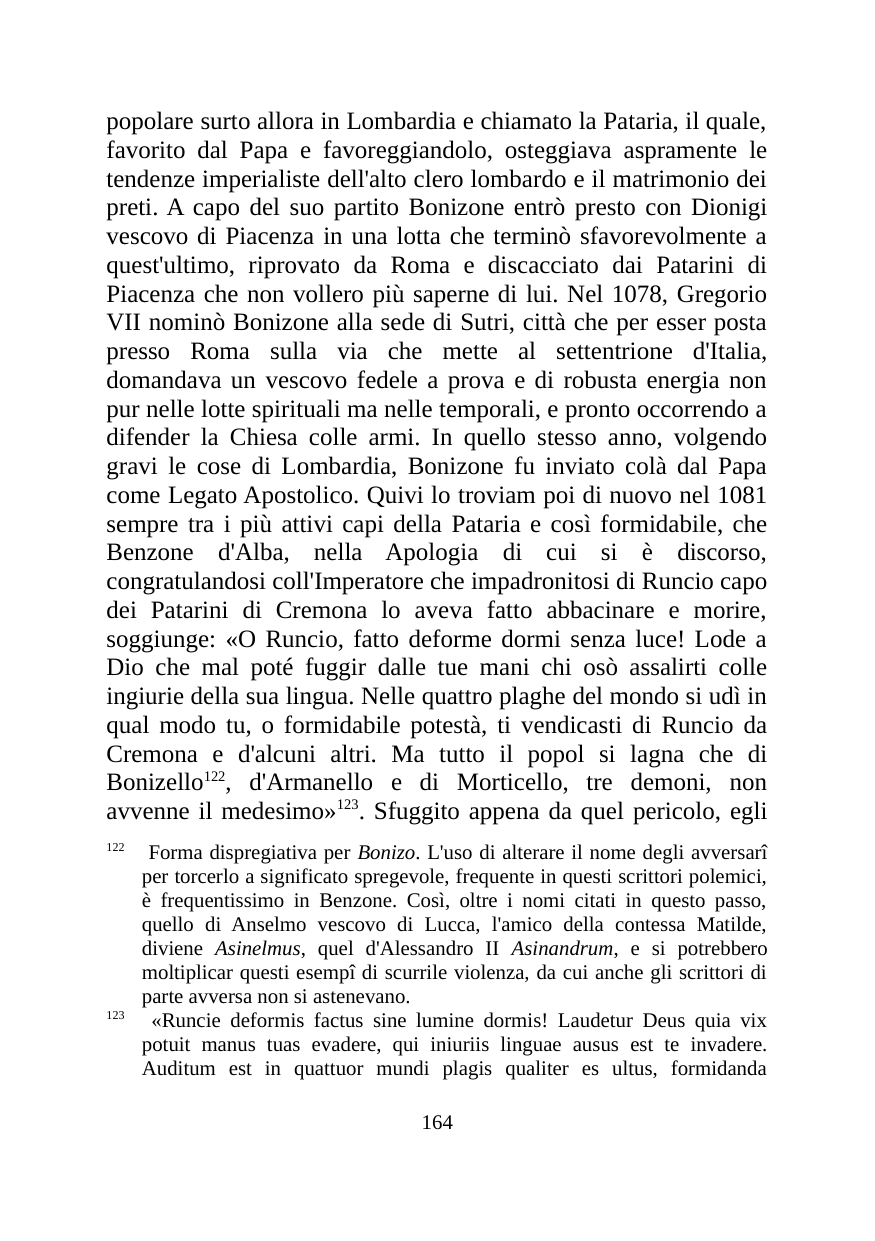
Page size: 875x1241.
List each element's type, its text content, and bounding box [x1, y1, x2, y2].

text Forma dispregiativa per Bonizo. L'uso di alterare il nome degli avversarî per torcerlo a significato spregevole, frequente in questi scrittori polemici, è frequentissimo in Benzone. Così, oltre i nomi citati in questo passo, quello di Anselmo vescovo di Lucca, l'amico della contessa Matilde, diviene Asinelmus, quel d'Alessandro II Asinandrum, e si potrebbero moltiplicar questi esempî di scurrile violenza, da cui anche gli scrittori di parte avversa non si astenevano. [106, 840, 768, 1008]
text popolare surto allora in Lombardia e chiamato la Pataria, il quale, favorito dal Papa e favoreggiandolo, osteggiava aspramente le tendenze imperialiste dell'alto clero lombardo e il matrimonio dei preti. A capo del suo partito Bonizone entrò presto con Dionigi vescovo di Piacenza in una lotta che terminò sfavorevolmente a quest'ultimo, riprovato da Roma e discacciato dai Patarini di Piacenza che non vollero più saperne di lui. Nel 1078, Gregorio VII nominò Bonizone alla sede di Sutri, città che per esser posta presso Roma sulla via che mette al settentrione d'Italia, domandava un vescovo fedele a prova e di robusta energia non pur nelle lotte spirituali ma nelle temporali, e pronto occorrendo a difender la Chiesa colle armi. In quello stesso anno, volgendo gravi le cose di Lombardia, Bonizone fu inviato colà dal Papa come Legato Apostolico. Quivi lo troviam poi di nuovo nel 1081 sempre tra i più attivi capi della Pataria e così formidabile, che Benzone d'Alba, nella Apologia di cui si è discorso, congratulandosi coll'Imperatore che impadronitosi di Runcio capo dei Patarini di Cremona lo aveva fatto abbacinare e morire, soggiunge: «O Runcio, fatto deforme dormi senza luce! Lode a Dio che mal poté fuggir dalle tue mani chi osò assalirti colle ingiurie della sua lingua. Nelle quattro plaghe del mondo si udì in qual modo tu, o formidabile potestà, ti vendicasti di Runcio da Cremona e d'alcuni altri. Ma tutto il popol si lagna che di Bonizello, d'Armanello e di Morticello, tre demoni, non avvenne il medesimo». Sfuggito appena da quel pericolo, egli [106, 106, 768, 825]
text «Runcie deformis factus sine lumine dormis! Laudetur Deus quia vix potuit manus tuas evadere, qui iniuriis linguae ausus est te invadere. Auditum est in quattuor mundi plagis qualiter es ultus, formidanda [106, 1008, 768, 1080]
